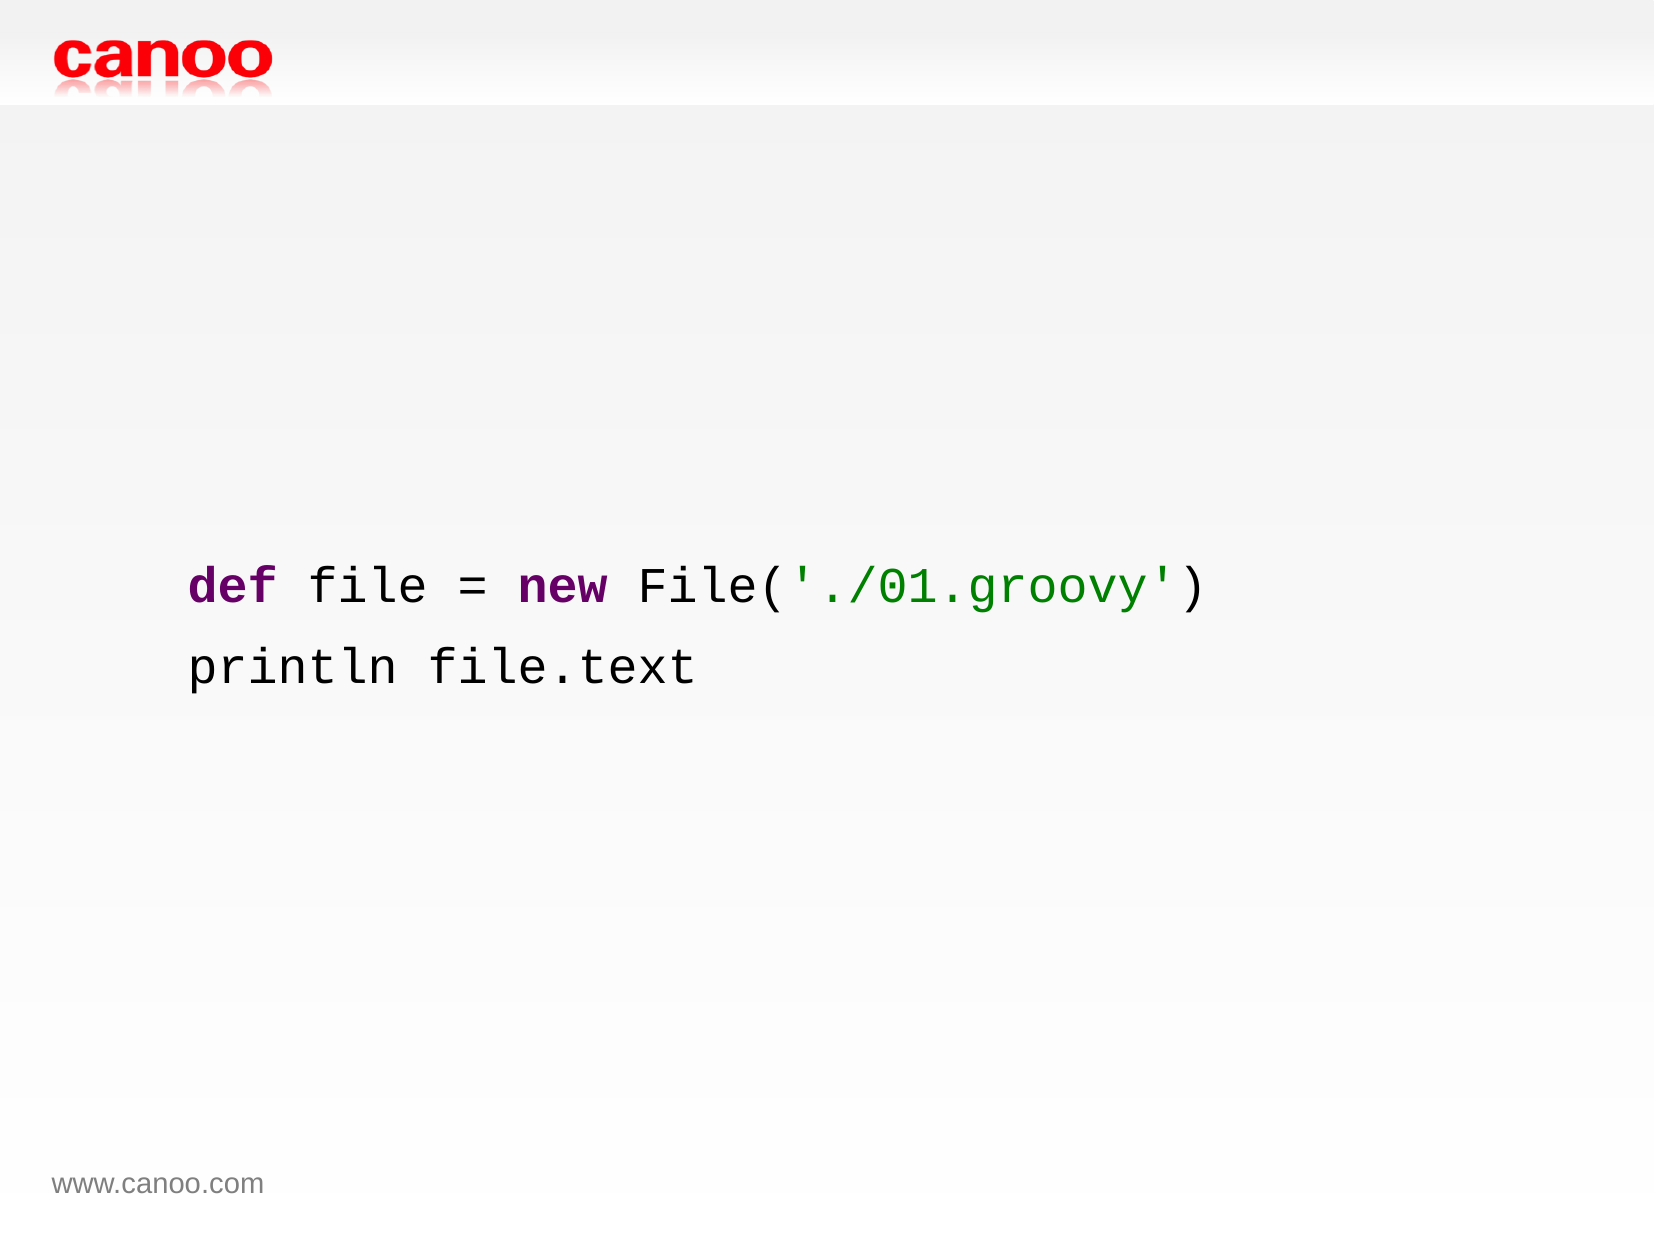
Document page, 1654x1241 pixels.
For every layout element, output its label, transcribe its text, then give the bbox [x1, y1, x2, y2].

picture [51, 37, 273, 119]
text_box def file = new File('./01.groovy') println file.text [187, 145, 1609, 1101]
